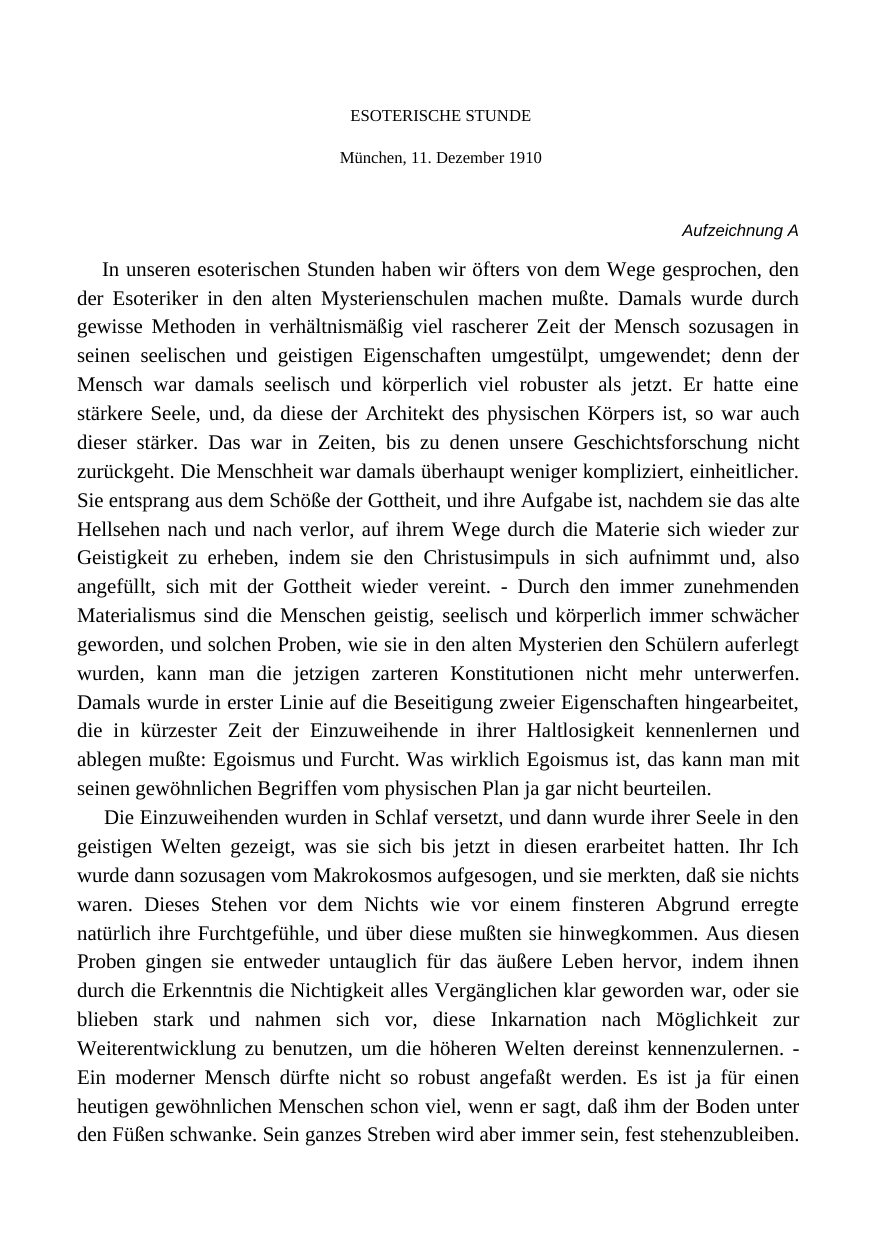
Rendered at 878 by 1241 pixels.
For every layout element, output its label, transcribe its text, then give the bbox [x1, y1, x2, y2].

text ESOTERISCHE STUNDE [248, 106, 634, 125]
text In unseren esoterischen Stunden haben wir öfters von dem Wege gesprochen, den der Esoteriker in den alten Mysterienschulen machen mußte. Damals wurde durch gewisse Methoden in verhältnismäßig viel rascherer Zeit der Mensch sozusagen in seinen seelischen und geistigen Eigenschaften umgestülpt, umgewendet; denn der Mensch war damals seelisch und körperlich viel robuster als jetzt. Er hatte eine stärkere Seele, und, da diese der Architekt des physischen Körpers ist, so war auch dieser stärker. Das war in Zeiten, bis zu denen unsere Geschichtsforschung nicht zurückgeht. Die Menschheit war damals überhaupt weniger kompliziert, einheitlicher. Sie entsprang aus dem Schöße der Gottheit, und ihre Aufgabe ist, nachdem sie das alte Hellsehen nach und nach verlor, auf ihrem Wege durch die Materie sich wieder zur Geistigkeit zu erheben, indem sie den Christusimpuls in sich aufnimmt und, also angefüllt, sich mit der Gottheit wieder vereint. - Durch den immer zunehmenden Materialismus sind die Menschen geistig, seelisch und körperlich immer schwächer geworden, und solchen Proben, wie sie in den alten Mysterien den Schülern auferlegt wurden, kann man die jetzigen zarteren Konstitutionen nicht mehr unterwerfen. Damals wurde in erster Linie auf die Beseitigung zweier Eigenschaften hingearbeitet, die in kürzester Zeit der Einzuweihende in ihrer Haltlosigkeit kennenlernen und ablegen mußte: Egoismus und Furcht. Was wirklich Egoismus ist, das kann man mit seinen gewöhnlichen Begriffen vom physischen Plan ja gar nicht beurteilen. [77, 257, 800, 800]
text Aufzeichnung A [77, 221, 800, 240]
text Die Einzuweihenden wurden in Schlaf versetzt, und dann wurde ihrer Seele in den geistigen Welten gezeigt, was sie sich bis jetzt in diesen erarbeitet hatten. Ihr Ich wurde dann sozusagen vom Makrokosmos aufgesogen, und sie merkten, daß sie nichts waren. Dieses Stehen vor dem Nichts wie vor einem finsteren Abgrund erregte natürlich ihre Furchtgefühle, und über diese mußten sie hinwegkommen. Aus diesen Proben gingen sie entweder untauglich für das äußere Leben hervor, indem ihnen durch die Erkenntnis die Nichtigkeit alles Vergänglichen klar geworden war, oder sie blieben stark und nahmen sich vor, diese Inkarnation nach Möglichkeit zur Weiterentwicklung zu benutzen, um die höheren Welten dereinst kennenzulernen. - Ein moderner Mensch dürfte nicht so robust angefaßt werden. Es ist ja für einen heutigen gewöhnlichen Menschen schon viel, wenn er sagt, daß ihm der Boden unter den Füßen schwanke. Sein ganzes Streben wird aber immer sein, fest stehenzubleiben. [77, 805, 800, 1146]
text München, 11. Dezember 1910 [248, 148, 634, 167]
